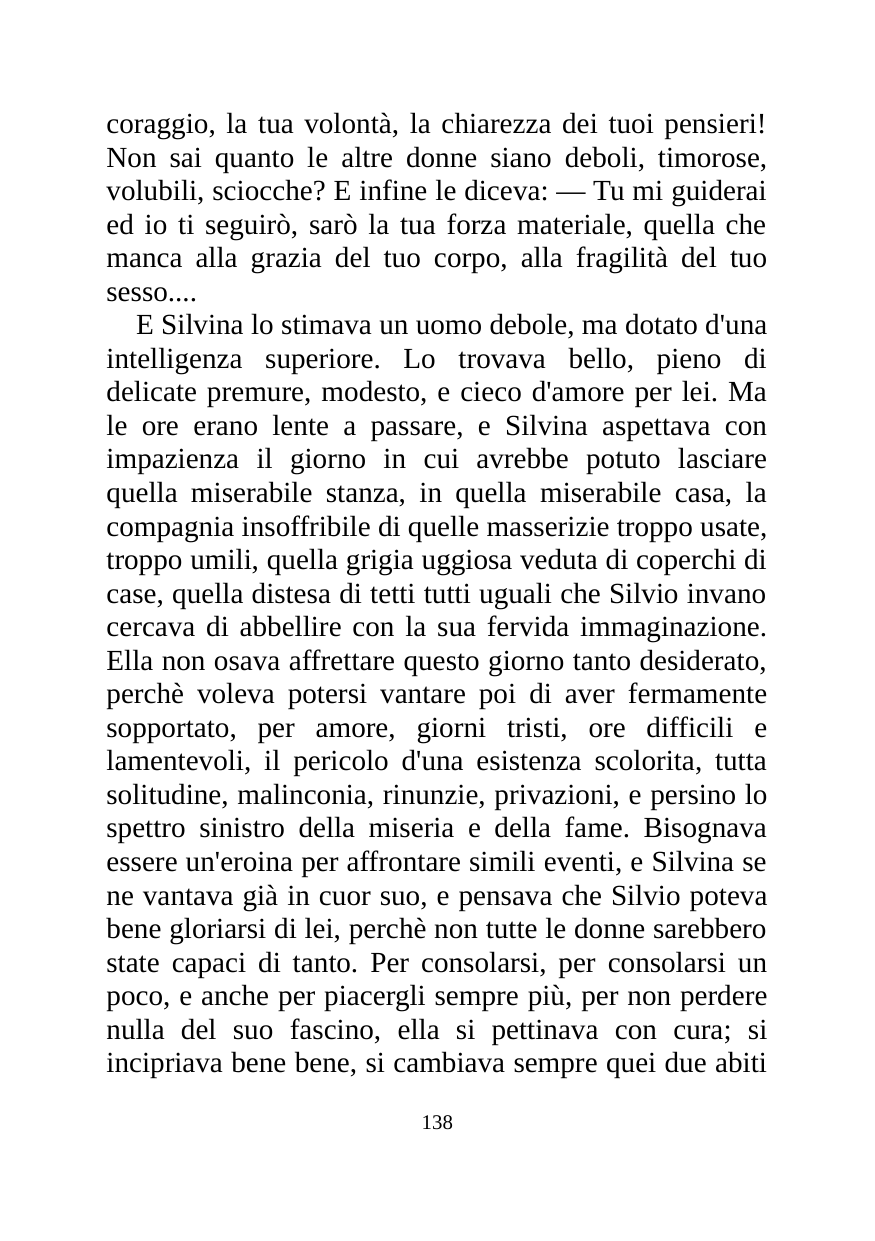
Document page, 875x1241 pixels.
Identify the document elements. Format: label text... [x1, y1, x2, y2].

text E Silvina lo stimava un uomo debole, ma dotato d'una intelligenza superiore. Lo trovava bello, pieno di delicate premure, modesto, e cieco d'amore per lei. Ma le ore erano lente a passare, e Silvina aspettava con impazienza il giorno in cui avrebbe potuto lasciare quella miserabile stanza, in quella miserabile casa, la compagnia insoffribile di quelle masserizie troppo usate, troppo umili, quella grigia uggiosa veduta di coperchi di case, quella distesa di tetti tutti uguali che Silvio invano cercava di abbellire con la sua fervida immaginazione. Ella non osava affrettare questo giorno tanto desiderato, perchè voleva potersi vantare poi di aver fermamente sopportato, per amore, giorni tristi, ore difficili e lamentevoli, il pericolo d'una esistenza scolorita, tutta solitudine, malinconia, rinunzie, privazioni, e persino lo spettro sinistro della miseria e della fame. Bisognava essere un'eroina per affrontare simili eventi, e Silvina se ne vantava già in cuor suo, e pensava che Silvio poteva bene gloriarsi di lei, perchè non tutte le donne sarebbero state capaci di tanto. Per consolarsi, per consolarsi un poco, e anche per piacergli sempre più, per non perdere nulla del suo fascino, ella si pettinava con cura; si incipriava bene bene, si cambiava sempre quei due abiti [106, 307, 768, 1079]
text coraggio, la tua volontà, la chiarezza dei tuoi pensieri! Non sai quanto le altre donne siano deboli, timorose, volubili, sciocche? E infine le diceva: — Tu mi guiderai ed io ti seguirò, sarò la tua forza materiale, quella che manca alla grazia del tuo corpo, alla fragilità del tuo sesso.... [106, 106, 768, 307]
